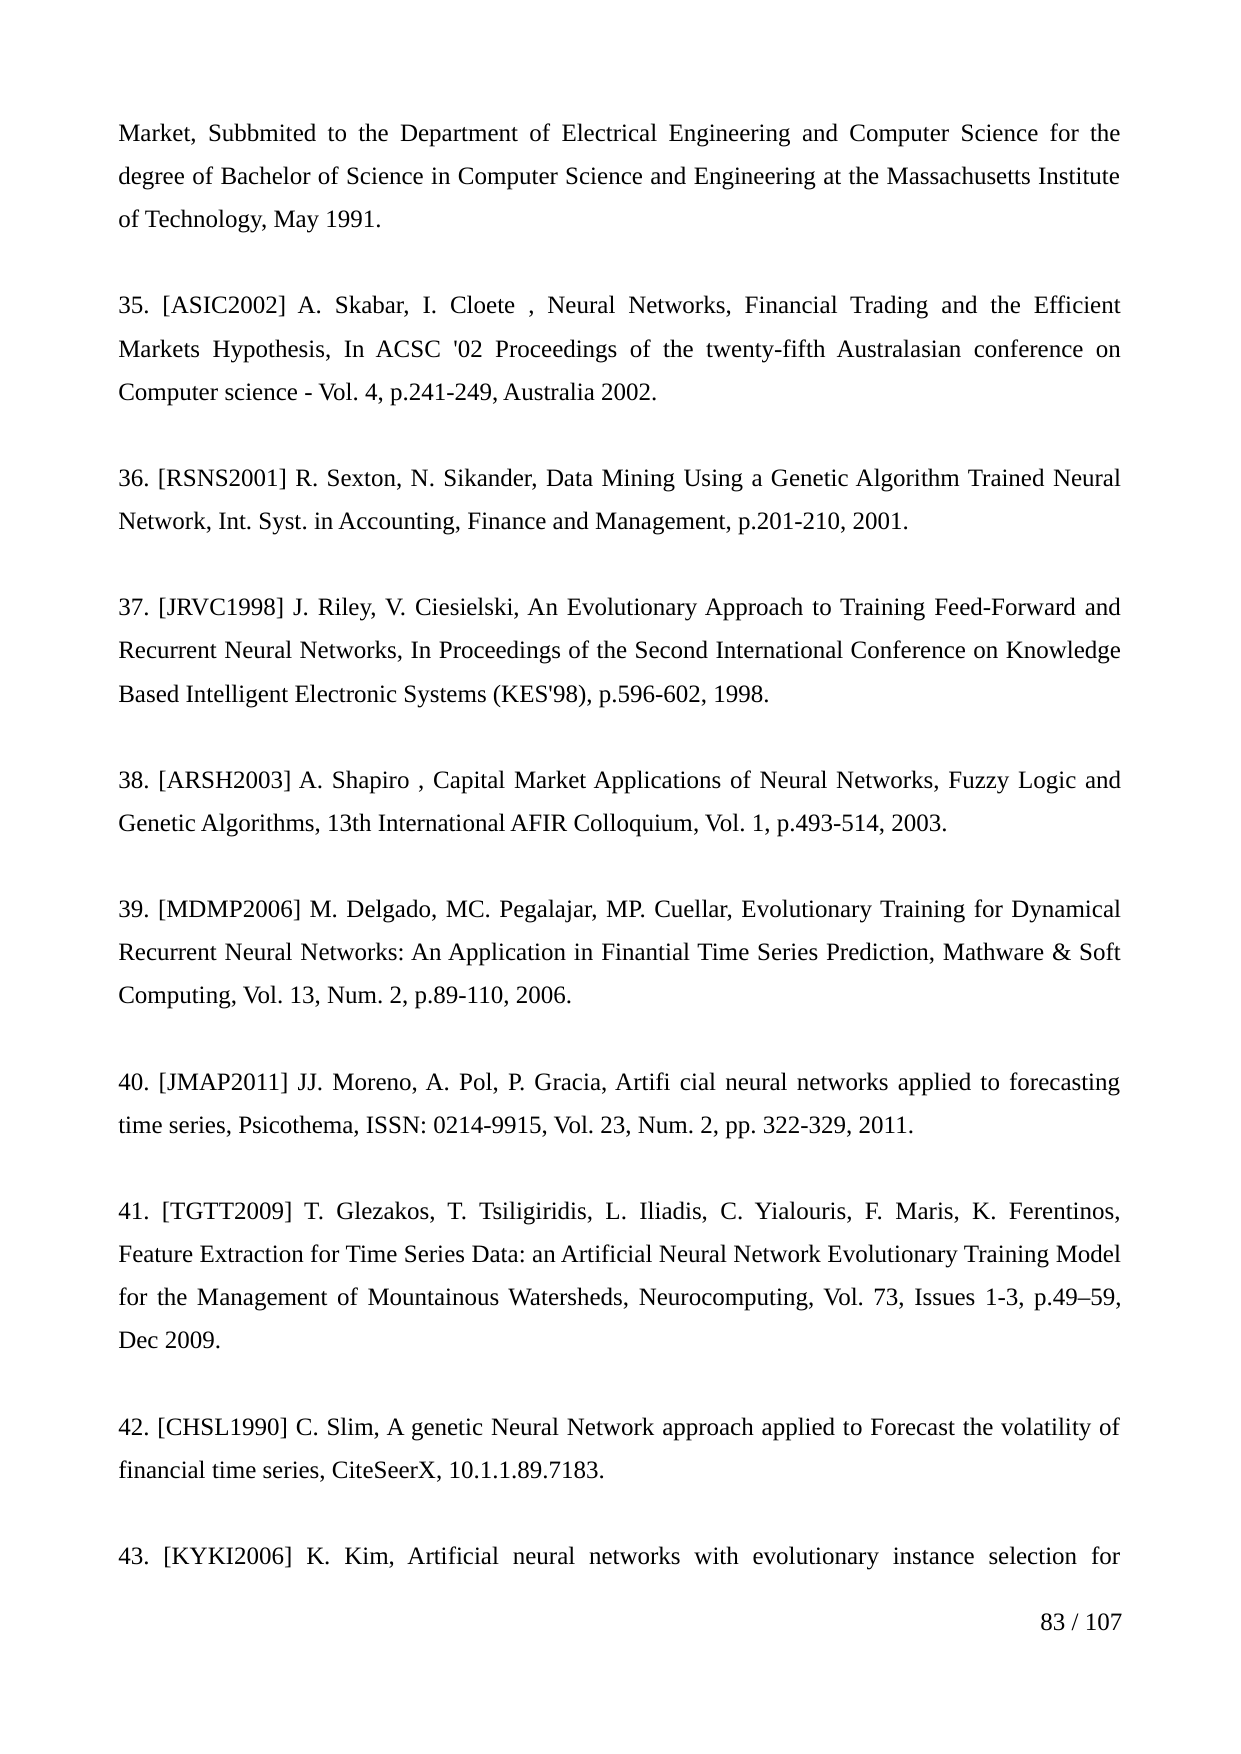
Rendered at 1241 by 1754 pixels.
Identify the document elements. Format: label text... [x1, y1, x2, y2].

text 40. [JMAP2011] JJ. Moreno, A. Pol, P. Gracia, Artifi cial neural networks applied to forecasting time series, Psicothema, ISSN: 0214-9915, Vol. 23, Num. 2, pp. 322-329, 2011. [118, 1067, 1122, 1139]
text 37. [JRVC1998] J. Riley, V. Ciesielski, An Evolutionary Approach to Training Feed-Forward and Recurrent Neural Networks, In Proceedings of the Second International Conference on Knowledge Based Intelligent Electronic Systems (KES'98), p.596-602, 1998. [118, 592, 1122, 707]
text 36. [RSNS2001] R. Sexton, N. Sikander, Data Mining Using a Genetic Algorithm Trained Neural Network, Int. Syst. in Accounting, Finance and Management, p.201-210, 2001. [118, 463, 1122, 535]
text 39. [MDMP2006] M. Delgado, MC. Pegalajar, MP. Cuellar, Evolutionary Training for Dynamical Recurrent Neural Networks: An Application in Finantial Time Series Prediction, Mathware & Soft Computing, Vol. 13, Num. 2, p.89-110, 2006. [118, 894, 1122, 1009]
text 41. [TGTT2009] T. Glezakos, T. Tsiligiridis, L. Iliadis, C. Yialouris, F. Maris, K. Ferentinos, Feature Extraction for Time Series Data: an Artificial Neural Network Evolutionary Training Model for the Management of Mountainous Watersheds, Neurocomputing, Vol. 73, Issues 1-3, p.49–59, Dec 2009. [118, 1196, 1122, 1354]
text 38. [ARSH2003] A. Shapiro , Capital Market Applications of Neural Networks, Fuzzy Logic and Genetic Algorithms, 13th International AFIR Colloquium, Vol. 1, p.493-514, 2003. [118, 765, 1122, 837]
text 43. [KYKI2006] K. Kim, Artificial neural networks with evolutionary instance selection for [118, 1541, 1122, 1570]
text Market, Subbmited to the Department of Electrical Engineering and Computer Science for the degree of Bachelor of Science in Computer Science and Engineering at the Massachusetts Institute of Technology, May 1991. [118, 118, 1122, 233]
text 35. [ASIC2002] A. Skabar, I. Cloete , Neural Networks, Financial Trading and the Efficient Markets Hypothesis, In ACSC '02 Proceedings of the twenty-fifth Australasian conference on Computer science - Vol. 4, p.241-249, Australia 2002. [118, 291, 1122, 406]
text 42. [CHSL1990] C. Slim, A genetic Neural Network approach applied to Forecast the volatility of financial time series, CiteSeerX, 10.1.1.89.7183. [118, 1412, 1122, 1484]
